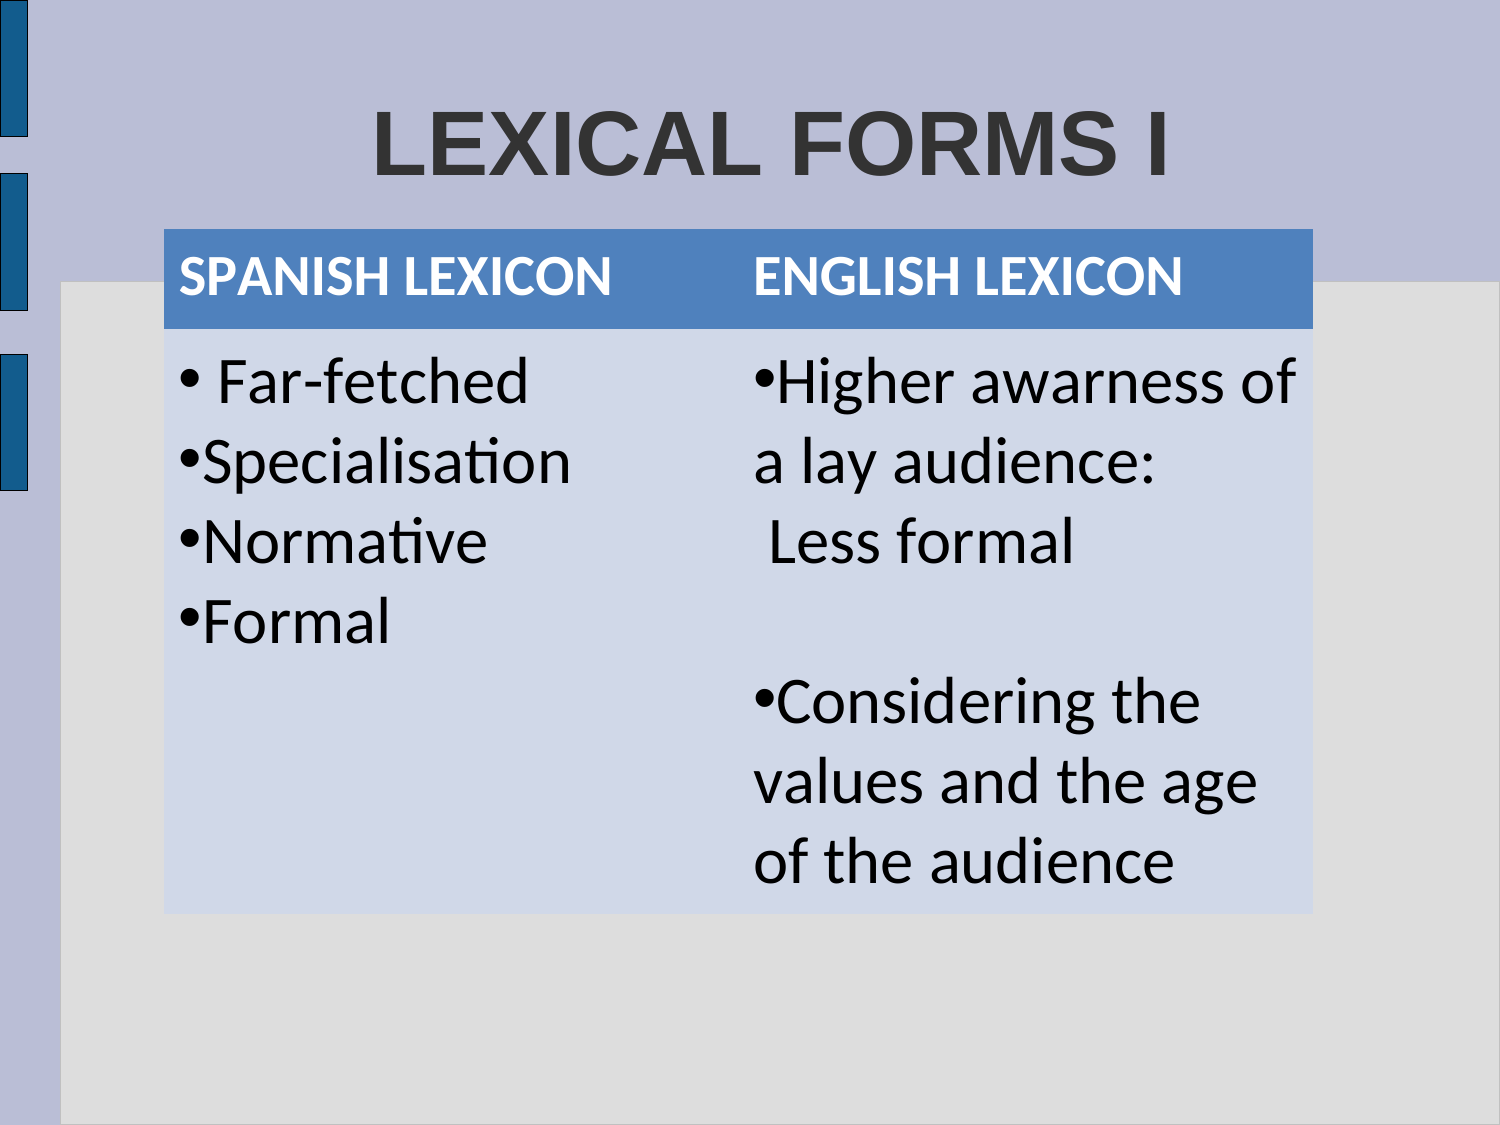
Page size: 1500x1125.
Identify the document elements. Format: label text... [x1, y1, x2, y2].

list [75, 262, 1426, 1006]
table_header ENGLISH LEXICON [738, 229, 1313, 329]
title LEXICAL FORMS I [75, 45, 1426, 233]
table_header SPANISH LEXICON [164, 229, 738, 329]
table_cell Far-fetched Specialisation Normative Formal [164, 329, 738, 914]
table_cell Higher awarness of a lay audience: Less formal Considering the values and the age of the audience [738, 329, 1313, 914]
